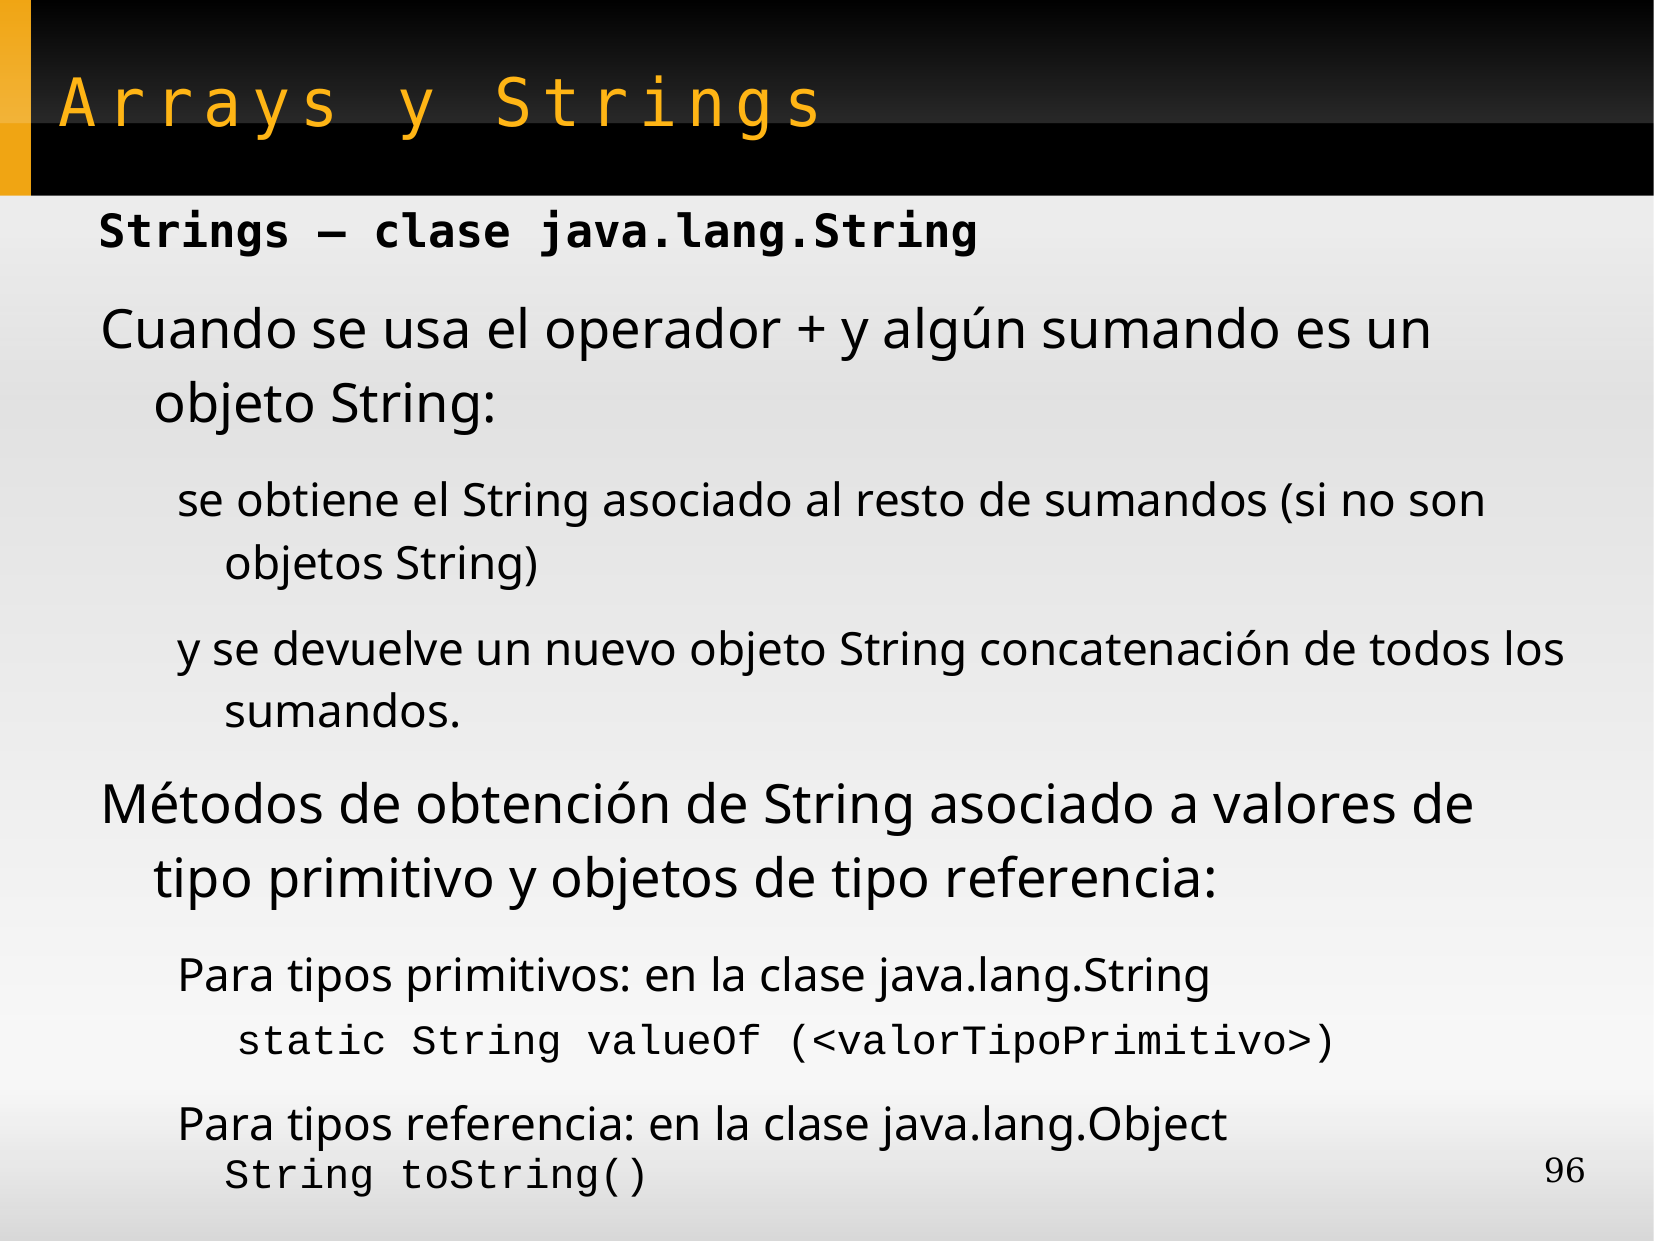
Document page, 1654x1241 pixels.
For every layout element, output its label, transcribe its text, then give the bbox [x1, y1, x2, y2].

text_box Strings – clase java.lang.String [83, 197, 993, 266]
picture [0, 0, 1654, 1241]
title Arrays y Strings [59, 29, 1506, 178]
list Cuando se usa el operador + y algún sumando es un objeto String: se obtiene el String asociado al resto de sumandos (si no son objetos String) y se devuelve un nuevo objeto String concatenación de todos los sumandos. Métodos de obtención de String asociado a valores de tipo primitivo y objetos de tipo referencia: Para tipos primitivos: en la clase java.lang.String static String valueOf (<valorTipoPrimitivo>) Para tipos referencia: en la clase java.lang.Object String toString() [82, 290, 1571, 1117]
